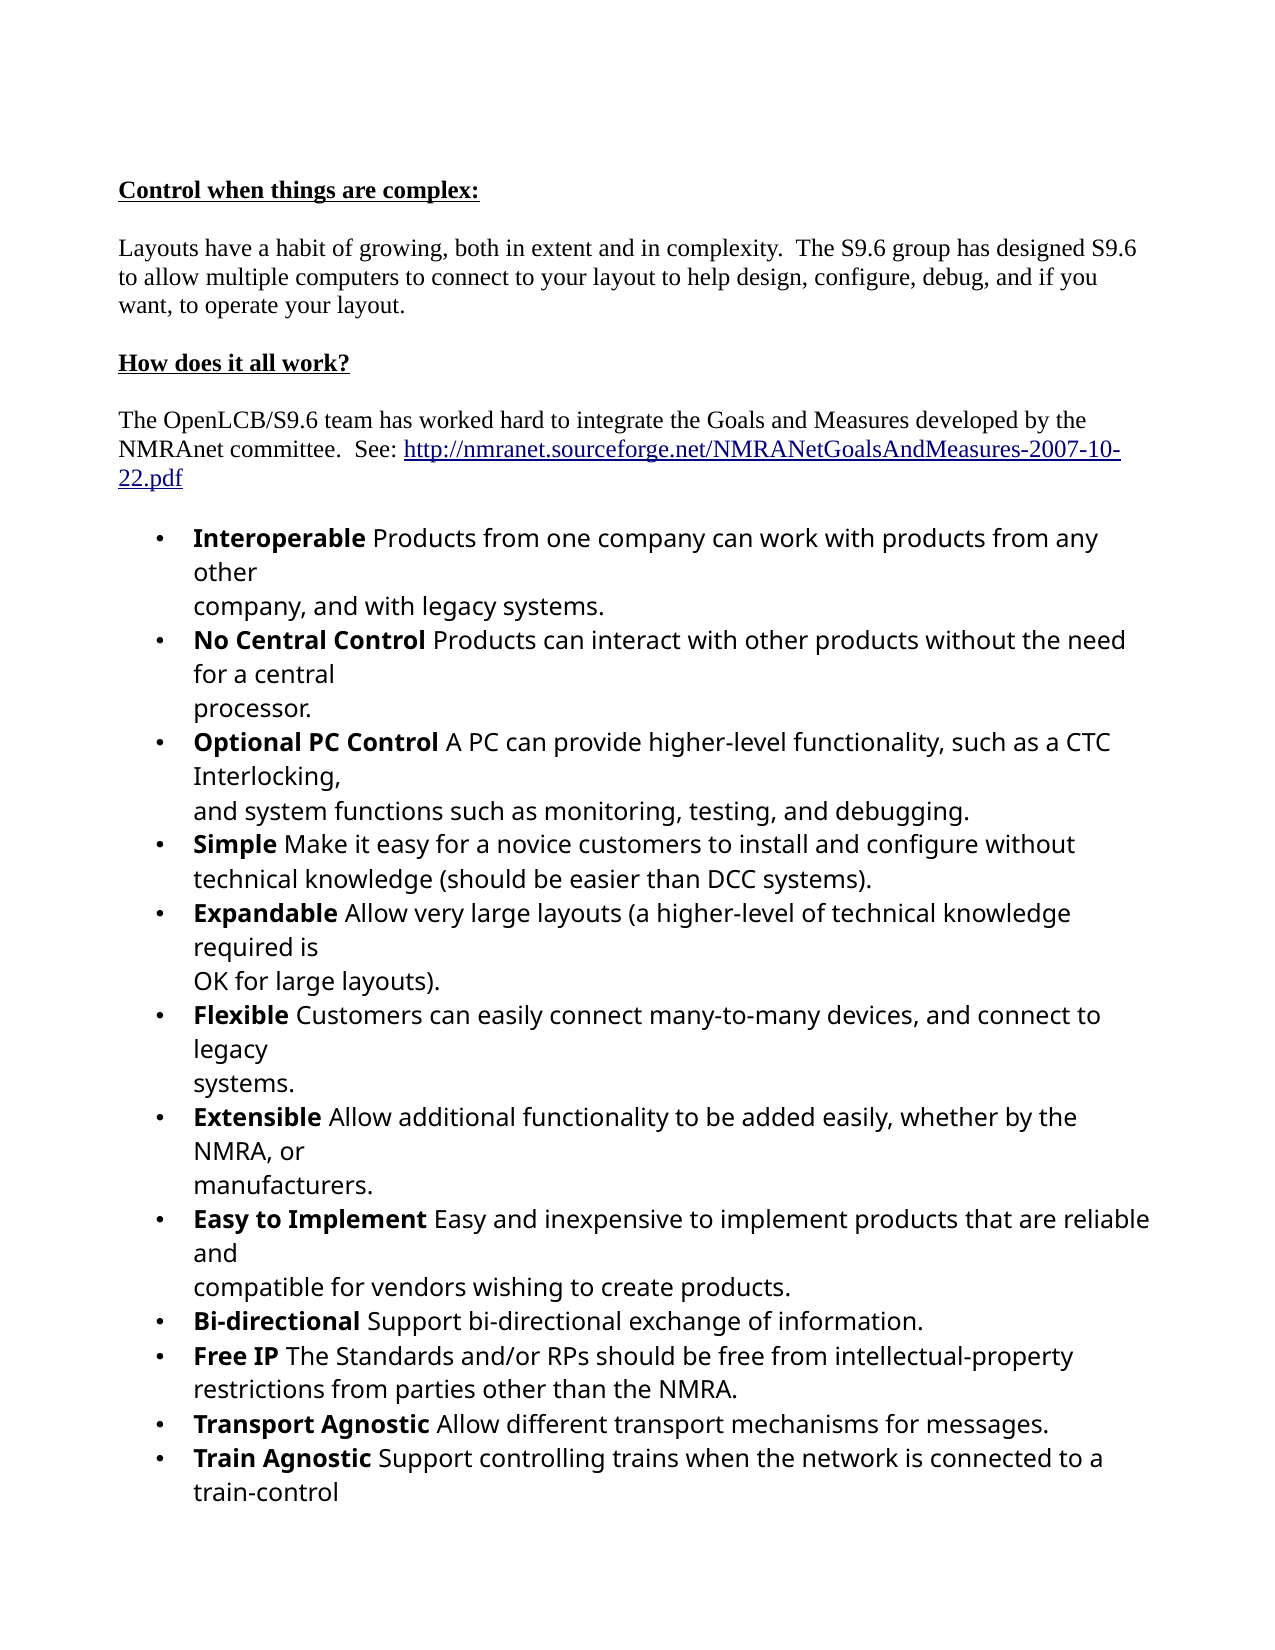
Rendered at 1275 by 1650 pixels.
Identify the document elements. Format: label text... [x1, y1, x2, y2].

text The OpenLCB/S9.6 team has worked hard to integrate the Goals and Measures developed by the NMRAnet committee. See: http://nmranet.sourceforge.net/NMRANetGoalsAndMeasures-2007-10-22.pdf [118, 406, 1157, 492]
text Control when things are complex: [118, 176, 1157, 204]
list Train Agnostic Support controlling trains when the network is connected to a train-control [156, 1440, 1157, 1508]
list manufacturers. [156, 1168, 1157, 1202]
list Easy to Implement Easy and inexpensive to implement products that are reliable and [156, 1202, 1157, 1270]
list Extensible Allow additional functionality to be added easily, whether by the NMRA, or [156, 1100, 1157, 1168]
text How does it all work? [118, 348, 1157, 377]
list technical knowledge (should be easier than DCC systems). [156, 861, 1157, 895]
text Layouts have a habit of growing, both in extent and in complexity. The S9.6 group has designed S9.6 to allow multiple computers to connect to your layout to help design, configure, debug, and if you want, to operate your layout. [118, 233, 1157, 319]
list restrictions from parties other than the NMRA. [156, 1372, 1157, 1406]
list systems. [156, 1066, 1157, 1100]
list Transport Agnostic Allow different transport mechanisms for messages. [156, 1406, 1157, 1440]
list Expandable Allow very large layouts (a higher-level of technical knowledge required is [156, 895, 1157, 963]
list Bi-directional Support bi-directional exchange of information. [156, 1304, 1157, 1338]
list processor. [156, 691, 1157, 725]
list No Central Control Products can interact with other products without the need for a central [156, 623, 1157, 691]
list Simple Make it easy for a novice customers to install and configure without [156, 827, 1157, 861]
list Flexible Customers can easily connect many-to-many devices, and connect to legacy [156, 997, 1157, 1066]
list Interoperable Products from one company can work with products from any other [156, 521, 1157, 589]
list Optional PC Control A PC can provide higher-level functionality, such as a CTC Interlocking, [156, 725, 1157, 793]
list company, and with legacy systems. [156, 589, 1157, 623]
list Free IP The Standards and/or RPs should be free from intellectual-property [156, 1338, 1157, 1372]
list compatible for vendors wishing to create products. [156, 1270, 1157, 1304]
list and system functions such as monitoring, testing, and debugging. [156, 793, 1157, 827]
list OK for large layouts). [156, 963, 1157, 997]
